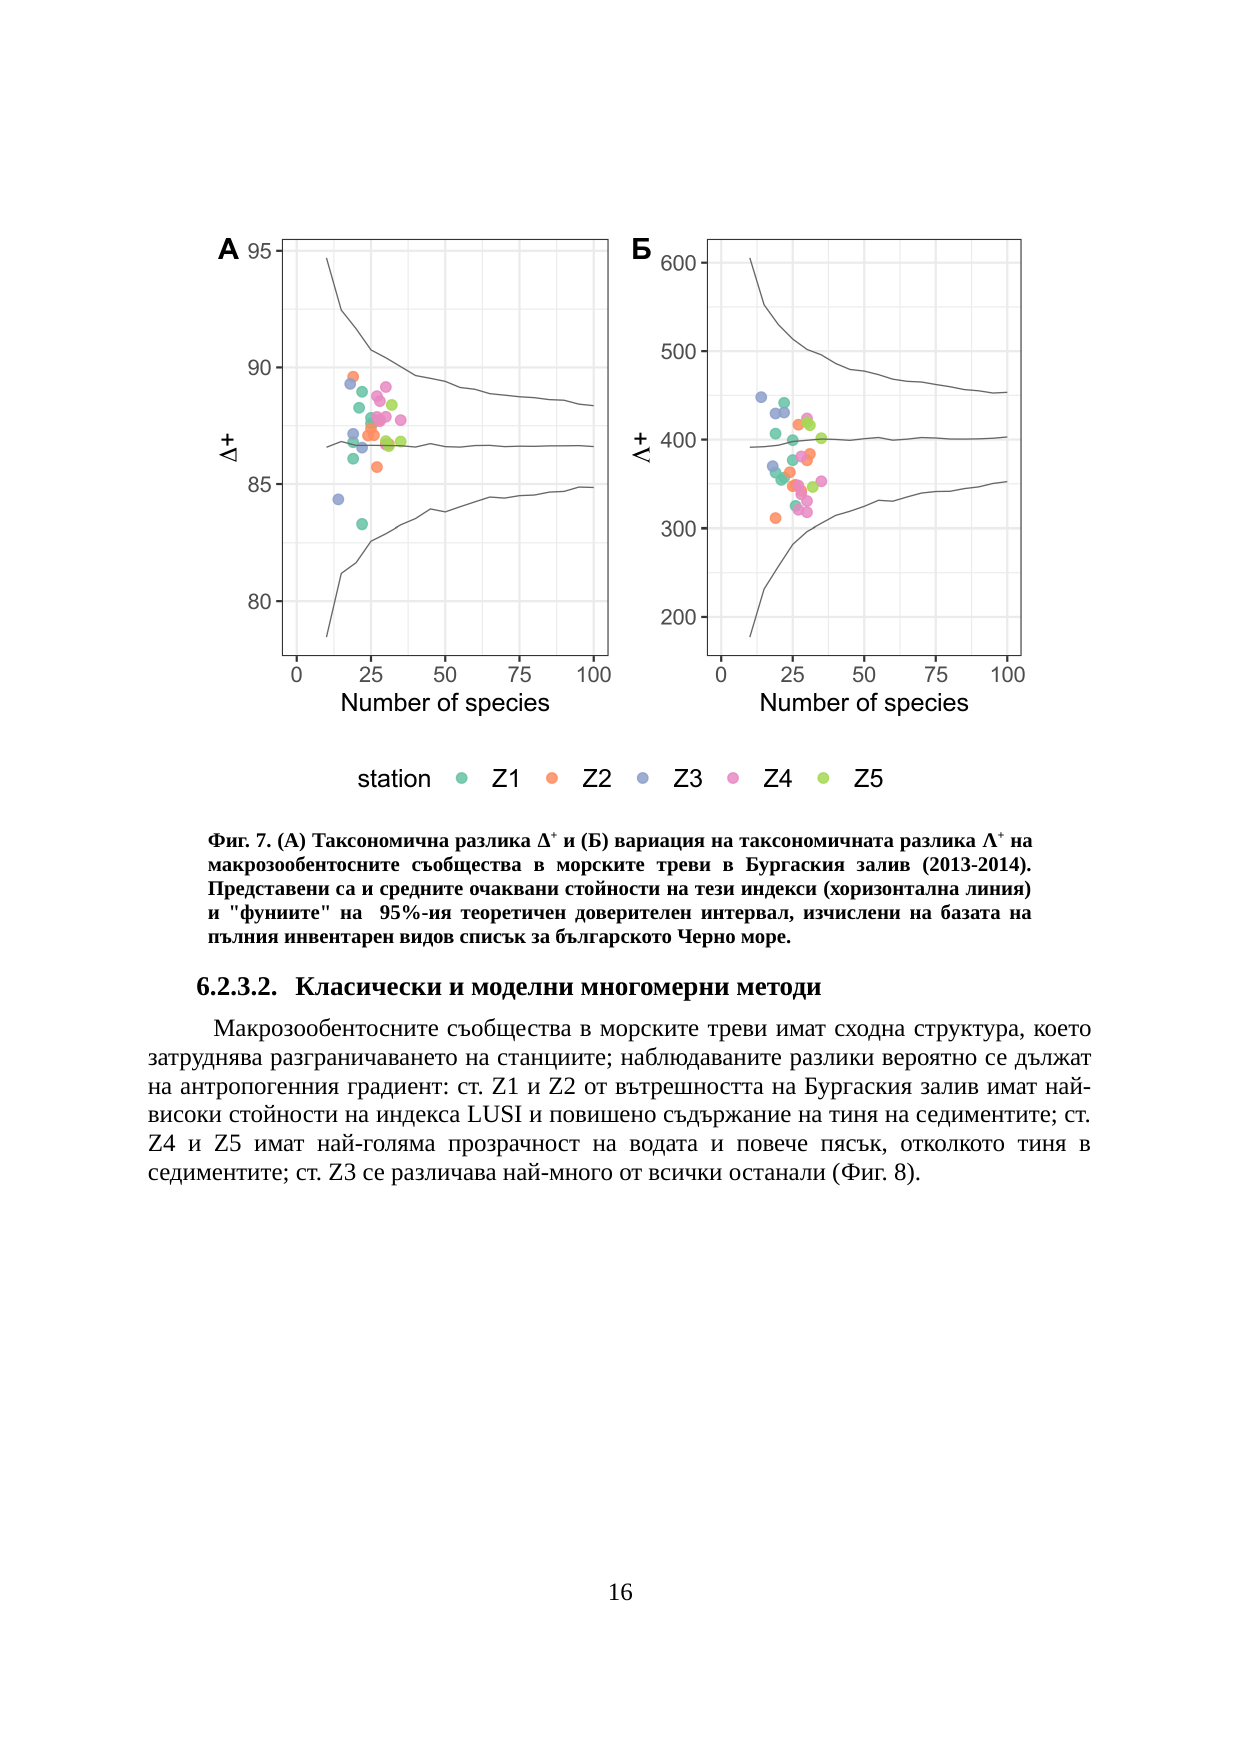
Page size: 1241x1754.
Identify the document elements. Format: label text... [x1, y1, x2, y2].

text Фиг. 7. (A) Таксономична разлика Δ+ и (Б) вариация на таксономичната разлика Λ+ на макрозообентосните съобщества в морските треви в Бургаския залив (2013-2014). Представени са и средните очаквани стойности на тези индекси (хоризонтална линия) и "фуниите" на 95%-ия теоретичен доверителен интервал, изчислени на базата на пълния инвентарен видов списък за българското Черно море. [208, 828, 1033, 948]
picture [207, 227, 1033, 828]
text Макрозообентосните съобщества в морските треви имат сходна структура, което затруднява разграничаването на станциите; наблюдаваните разлики вероятно се дължат на антропогенния градиент: ст. Z1 и Z2 от вътрешността на Бургаския залив имат най-високи стойности на индекса LUSI и повишено съдържание на тиня на седиментите; ст. Z4 и Z5 имат най-голяма прозрачност на водата и повече пясък, отколкото тиня в седиментите; ст. Z3 се различава най-много от всички останали (Фиг. 8). [148, 1013, 1093, 1186]
subtitle Класически и моделни многомерни методи [266, 969, 1093, 1001]
